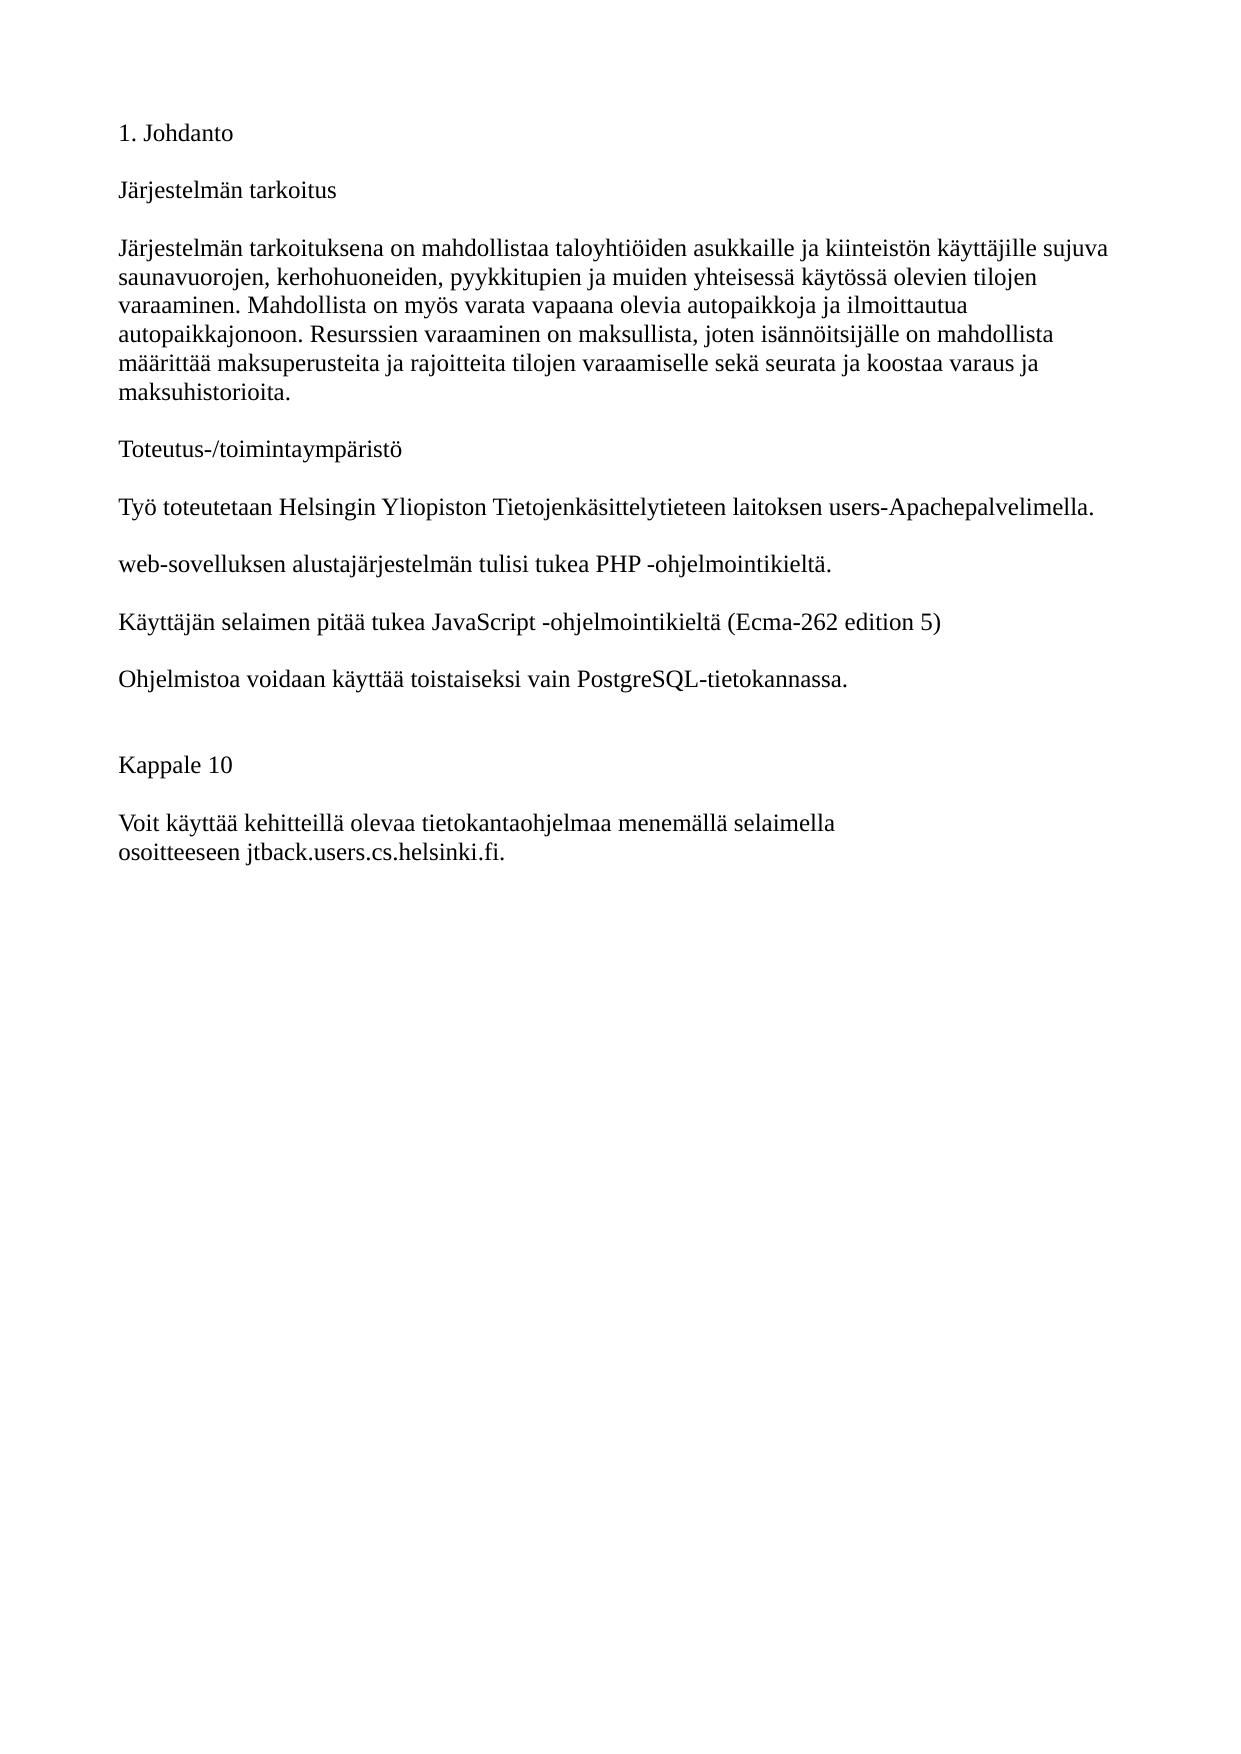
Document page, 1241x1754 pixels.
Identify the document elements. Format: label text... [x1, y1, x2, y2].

text osoitteeseen jtback.users.cs.helsinki.fi. [118, 837, 1122, 866]
text Voit käyttää kehitteillä olevaa tietokantaohjelmaa menemällä selaimella [118, 808, 1122, 837]
text Käyttäjän selaimen pitää tukea JavaScript -ohjelmointikieltä (Ecma-262 edition 5) [118, 607, 1122, 636]
text 1. Johdanto [118, 118, 1122, 147]
text Järjestelmän tarkoitus [118, 176, 1122, 204]
text Työ toteutetaan Helsingin Yliopiston Tietojenkäsittelytieteen laitoksen users-Apachepalvelimella. [118, 492, 1122, 521]
text Ohjelmistoa voidaan käyttää toistaiseksi vain PostgreSQL-tietokannassa. [118, 664, 1122, 693]
text Kappale 10 [118, 751, 1122, 779]
text Toteutus-/toimintaympäristö [118, 434, 1122, 463]
text web-sovelluksen alustajärjestelmän tulisi tukea PHP -ohjelmointikieltä. [118, 549, 1122, 578]
text Järjestelmän tarkoituksena on mahdollistaa taloyhtiöiden asukkaille ja kiinteistön käyttäjille sujuva saunavuorojen, kerhohuoneiden, pyykkitupien ja muiden yhteisessä käytössä olevien tilojen varaaminen. Mahdollista on myös varata vapaana olevia autopaikkoja ja ilmoittautua autopaikkajonoon. Resurssien varaaminen on maksullista, joten isännöitsijälle on mahdollista määrittää maksuperusteita ja rajoitteita tilojen varaamiselle sekä seurata ja koostaa varaus ja maksuhistorioita. [118, 233, 1122, 406]
